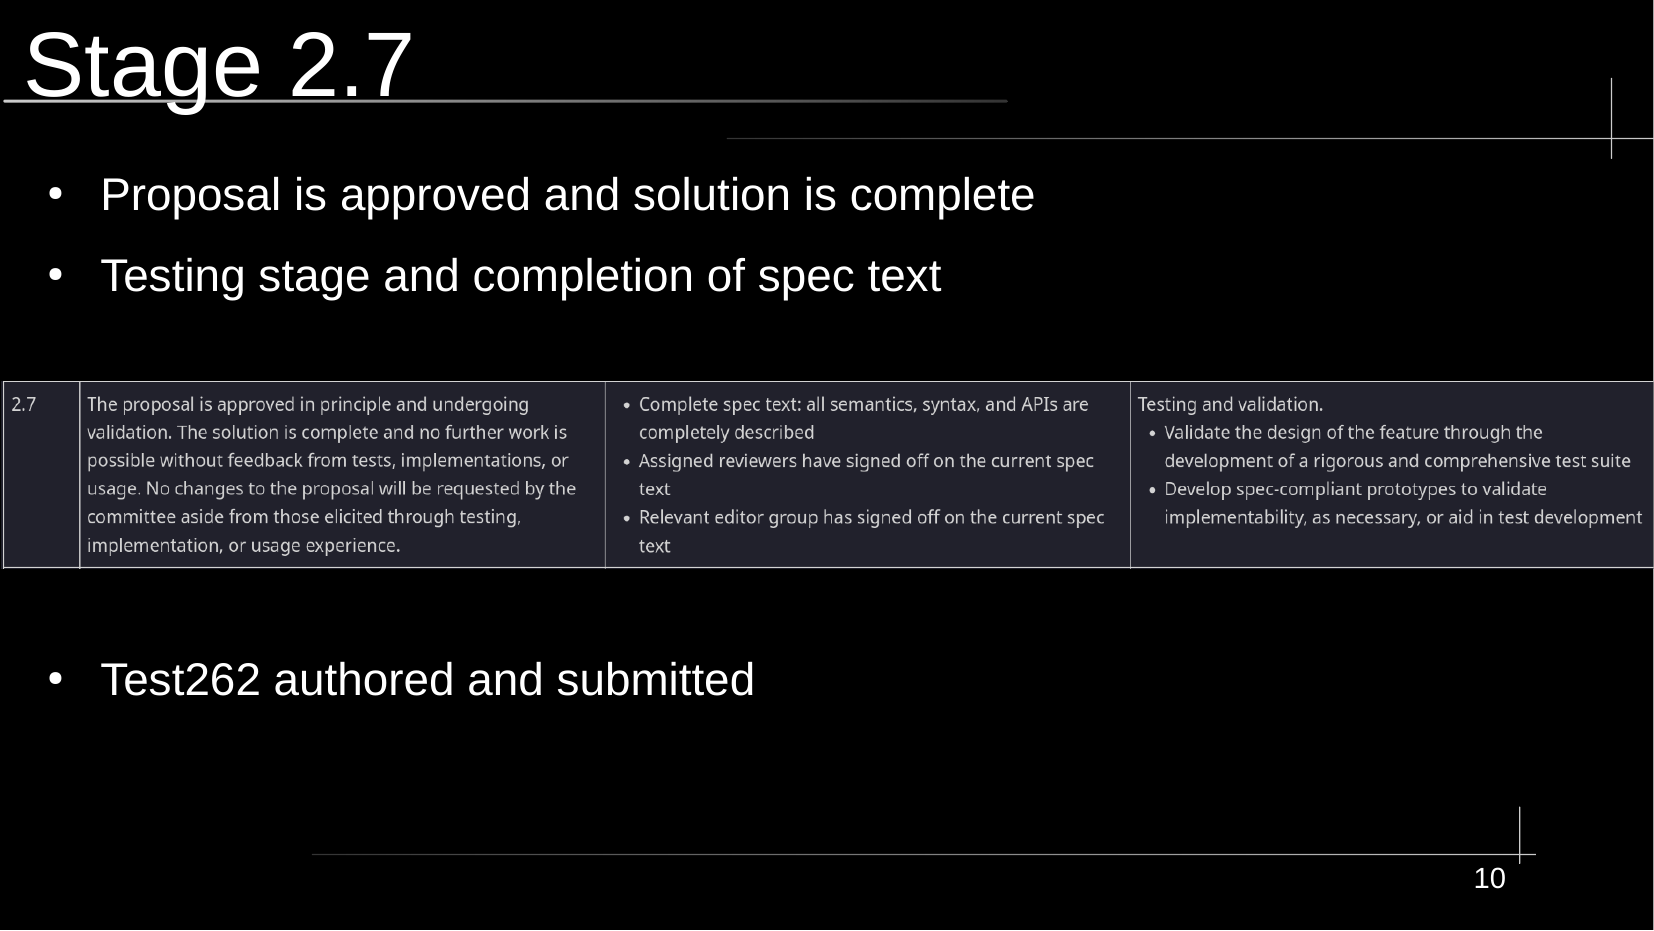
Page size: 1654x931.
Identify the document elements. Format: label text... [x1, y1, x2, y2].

list Proposal is approved and solution is complete Testing stage and completion of spec text Test262 authored and submitted [29, 169, 1518, 381]
title Stage 2.7 [23, 11, 1589, 119]
list Proposal is approved and solution is complete Testing stage and completion of spec text Test262 authored and submitted [29, 569, 1518, 709]
picture [1, 381, 1654, 569]
